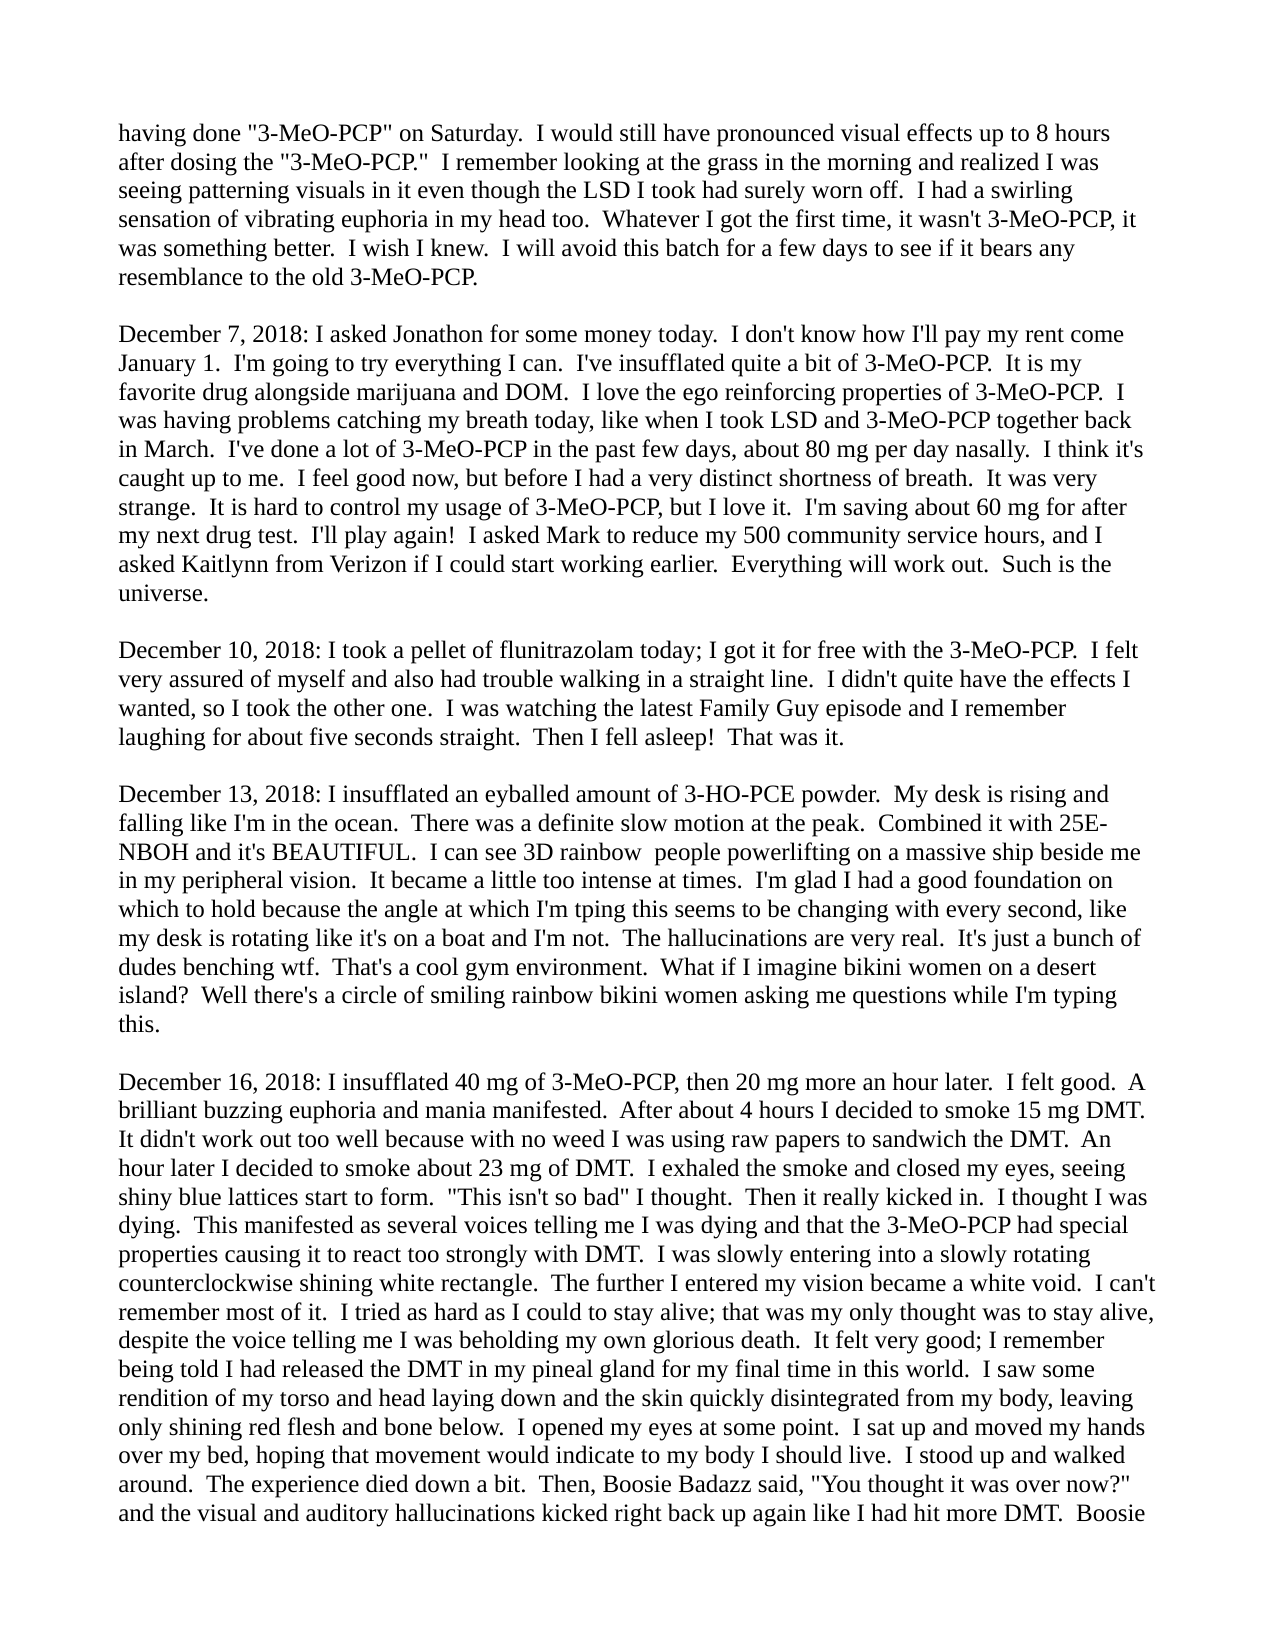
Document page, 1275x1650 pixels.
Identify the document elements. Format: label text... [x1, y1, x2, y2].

text December 7, 2018: I asked Jonathon for some money today. I don't know how I'll pay my rent come January 1. I'm going to try everything I can. I've insufflated quite a bit of 3-MeO-PCP. It is my favorite drug alongside marijuana and DOM. I love the ego reinforcing properties of 3-MeO-PCP. I was having problems catching my breath today, like when I took LSD and 3-MeO-PCP together back in March. I've done a lot of 3-MeO-PCP in the past few days, about 80 mg per day nasally. I think it's caught up to me. I feel good now, but before I had a very distinct shortness of breath. It was very strange. It is hard to control my usage of 3-MeO-PCP, but I love it. I'm saving about 60 mg for after my next drug test. I'll play again! I asked Mark to reduce my 500 community service hours, and I asked Kaitlynn from Verizon if I could start working earlier. Everything will work out. Such is the universe. [118, 319, 1157, 607]
text December 16, 2018: I insufflated 40 mg of 3-MeO-PCP, then 20 mg more an hour later. I felt good. A brilliant buzzing euphoria and mania manifested. After about 4 hours I decided to smoke 15 mg DMT. It didn't work out too well because with no weed I was using raw papers to sandwich the DMT. An hour later I decided to smoke about 23 mg of DMT. I exhaled the smoke and closed my eyes, seeing shiny blue lattices start to form. "This isn't so bad" I thought. Then it really kicked in. I thought I was dying. This manifested as several voices telling me I was dying and that the 3-MeO-PCP had special properties causing it to react too strongly with DMT. I was slowly entering into a slowly rotating counterclockwise shining white rectangle. The further I entered my vision became a white void. I can't remember most of it. I tried as hard as I could to stay alive; that was my only thought was to stay alive, despite the voice telling me I was beholding my own glorious death. It felt very good; I remember being told I had released the DMT in my pineal gland for my final time in this world. I saw some rendition of my torso and head laying down and the skin quickly disintegrated from my body, leaving only shining red flesh and bone below. I opened my eyes at some point. I sat up and moved my hands over my bed, hoping that movement would indicate to my body I should live. I stood up and walked around. The experience died down a bit. Then, Boosie Badazz said, "You thought it was over now?" and the visual and auditory hallucinations kicked right back up again like I had hit more DMT. Boosie [118, 1067, 1157, 1527]
text December 10, 2018: I took a pellet of flunitrazolam today; I got it for free with the 3-MeO-PCP. I felt very assured of myself and also had trouble walking in a straight line. I didn't quite have the effects I wanted, so I took the other one. I was watching the latest Family Guy episode and I remember laughing for about five seconds straight. Then I fell asleep! That was it. [118, 636, 1157, 751]
text having done "3-MeO-PCP" on Saturday. I would still have pronounced visual effects up to 8 hours after dosing the "3-MeO-PCP." I remember looking at the grass in the morning and realized I was seeing patterning visuals in it even though the LSD I took had surely worn off. I had a swirling sensation of vibrating euphoria in my head too. Whatever I got the first time, it wasn't 3-MeO-PCP, it was something better. I wish I knew. I will avoid this batch for a few days to see if it bears any resemblance to the old 3-MeO-PCP. [118, 118, 1157, 291]
text December 13, 2018: I insufflated an eyballed amount of 3-HO-PCE powder. My desk is rising and falling like I'm in the ocean. There was a definite slow motion at the peak. Combined it with 25E-NBOH and it's BEAUTIFUL. I can see 3D rainbow people powerlifting on a massive ship beside me in my peripheral vision. It became a little too intense at times. I'm glad I had a good foundation on which to hold because the angle at which I'm tping this seems to be changing with every second, like my desk is rotating like it's on a boat and I'm not. The hallucinations are very real. It's just a bunch of dudes benching wtf. That's a cool gym environment. What if I imagine bikini women on a desert island? Well there's a circle of smiling rainbow bikini women asking me questions while I'm typing this. [118, 779, 1157, 1038]
